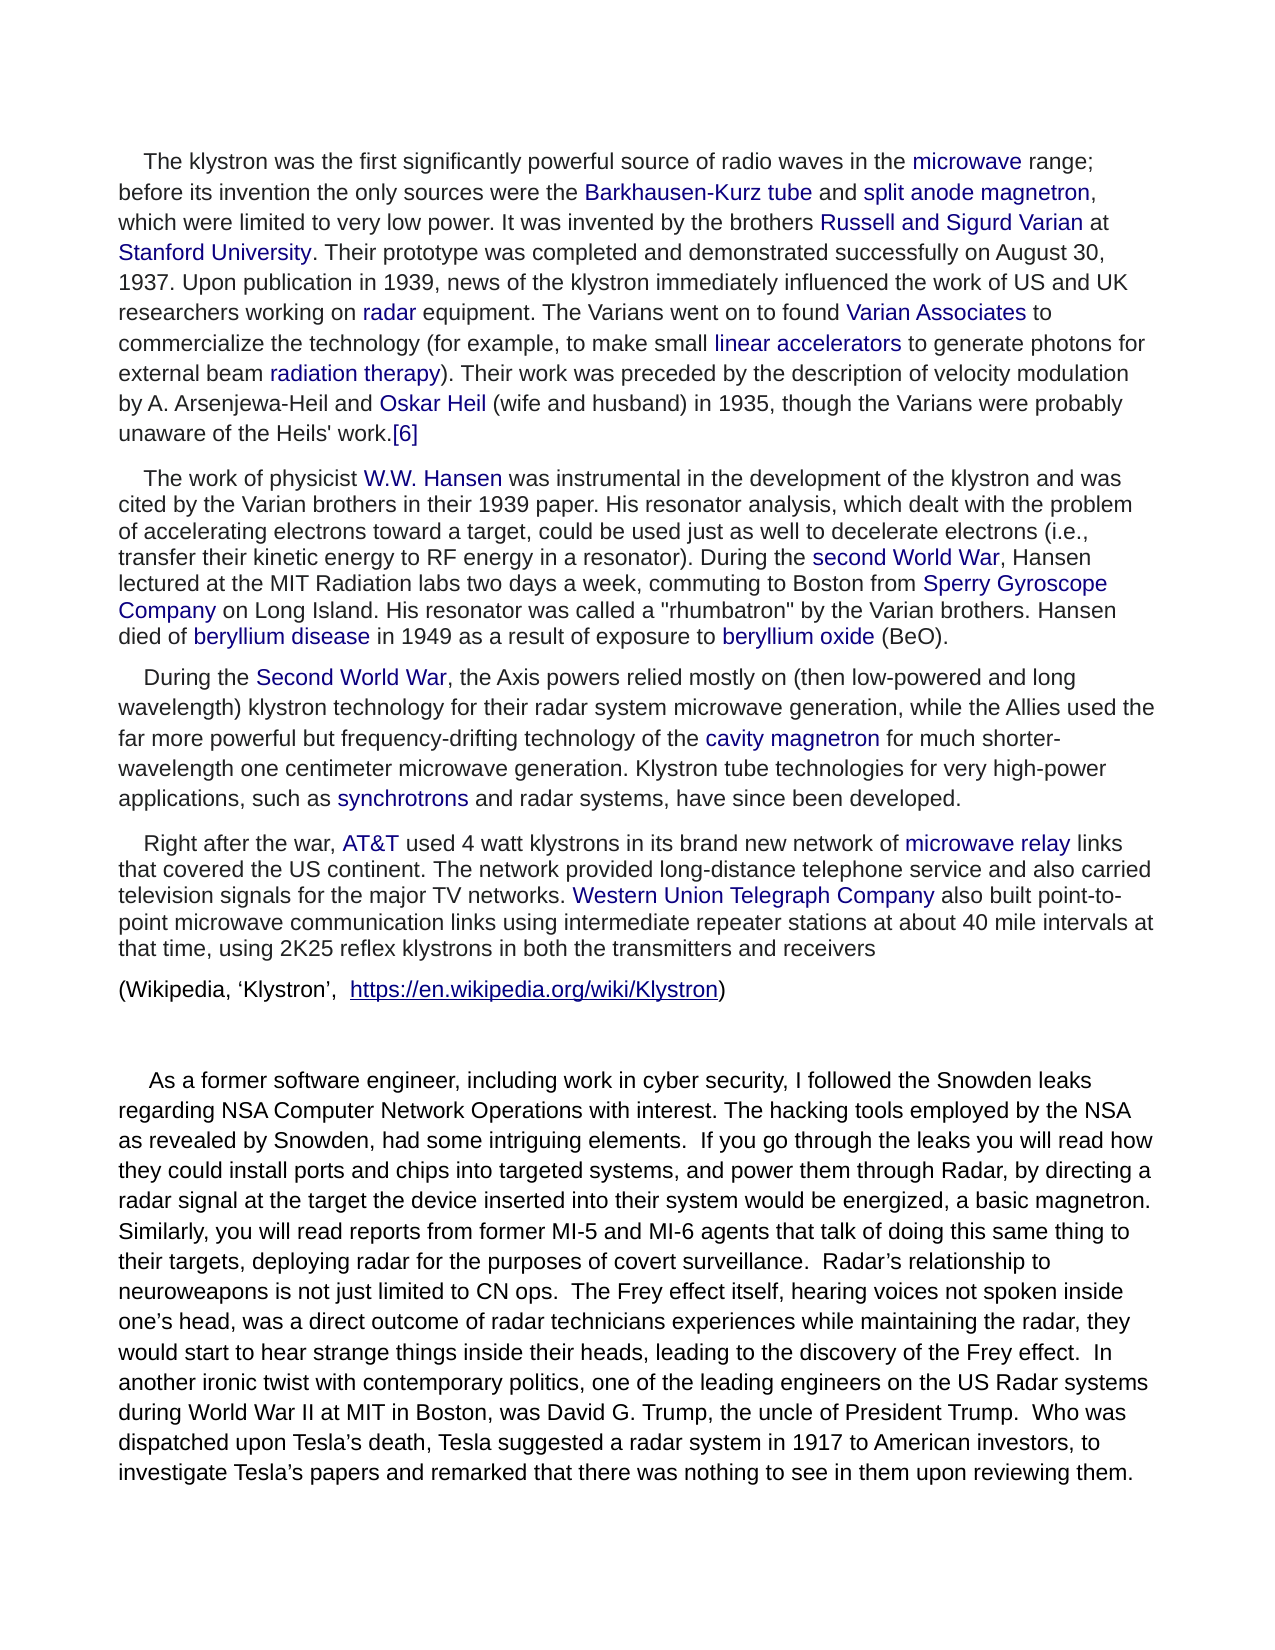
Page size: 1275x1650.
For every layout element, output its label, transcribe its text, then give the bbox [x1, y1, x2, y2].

text The work of physicist W.W. Hansen was instrumental in the development of the klystron and was cited by the Varian brothers in their 1939 paper. His resonator analysis, which dealt with the problem of accelerating electrons toward a target, could be used just as well to decelerate electrons (i.e., transfer their kinetic energy to RF energy in a resonator). During the second World War, Hansen lectured at the MIT Radiation labs two days a week, commuting to Boston from Sperry Gyroscope Company on Long Island. His resonator was called a "rhumbatron" by the Varian brothers. Hansen died of beryllium disease in 1949 as a result of exposure to beryllium oxide (BeO). [118, 465, 1157, 649]
text Right after the war, AT&T used 4 watt klystrons in its brand new network of microwave relay links that covered the US continent. The network provided long-distance telephone service and also carried television signals for the major TV networks. Western Union Telegraph Company also built point-to-point microwave communication links using intermediate repeater stations at about 40 mile intervals at that time, using 2K25 reflex klystrons in both the transmitters and receivers [118, 830, 1157, 961]
text As a former software engineer, including work in cyber security, I followed the Snowden leaks regarding NSA Computer Network Operations with interest. The hacking tools employed by the NSA as revealed by Snowden, had some intriguing elements. If you go through the leaks you will read how they could install ports and chips into targeted systems, and power them through Radar, by directing a radar signal at the target the device inserted into their system would be energized, a basic magnetron. Similarly, you will read reports from former MI-5 and MI-6 agents that talk of doing this same thing to their targets, deploying radar for the purposes of covert surveillance. Radar’s relationship to neuroweapons is not just limited to CN ops. The Frey effect itself, hearing voices not spoken inside one’s head, was a direct outcome of radar technicians experiences while maintaining the radar, they would start to hear strange things inside their heads, leading to the discovery of the Frey effect. In another ironic twist with contemporary politics, one of the leading engineers on the US Radar systems during World War II at MIT in Boston, was David G. Trump, the uncle of President Trump. Who was dispatched upon Tesla’s death, Tesla suggested a radar system in 1917 to American investors, to investigate Tesla’s papers and remarked that there was nothing to see in them upon reviewing them. [118, 1067, 1157, 1486]
text (Wikipedia, ‘Klystron’, https://en.wikipedia.org/wiki/Klystron) [118, 976, 1157, 1002]
text During the Second World War, the Axis powers relied mostly on (then low-powered and long wavelength) klystron technology for their radar system microwave generation, while the Allies used the far more powerful but frequency-drifting technology of the cavity magnetron for much shorter-wavelength one centimeter microwave generation. Klystron tube technologies for very high-power applications, such as synchrotrons and radar systems, have since been developed. [118, 664, 1157, 811]
text The klystron was the first significantly powerful source of radio waves in the microwave range; before its invention the only sources were the Barkhausen-Kurz tube and split anode magnetron, which were limited to very low power. It was invented by the brothers Russell and Sigurd Varian at Stanford University. Their prototype was completed and demonstrated successfully on August 30, 1937. Upon publication in 1939, news of the klystron immediately influenced the work of US and UK researchers working on radar equipment. The Varians went on to found Varian Associates to commercialize the technology (for example, to make small linear accelerators to generate photons for external beam radiation therapy). Their work was preceded by the description of velocity modulation by A. Arsenjewa-Heil and Oskar Heil (wife and husband) in 1935, though the Varians were probably unaware of the Heils' work.[6] [118, 148, 1157, 447]
